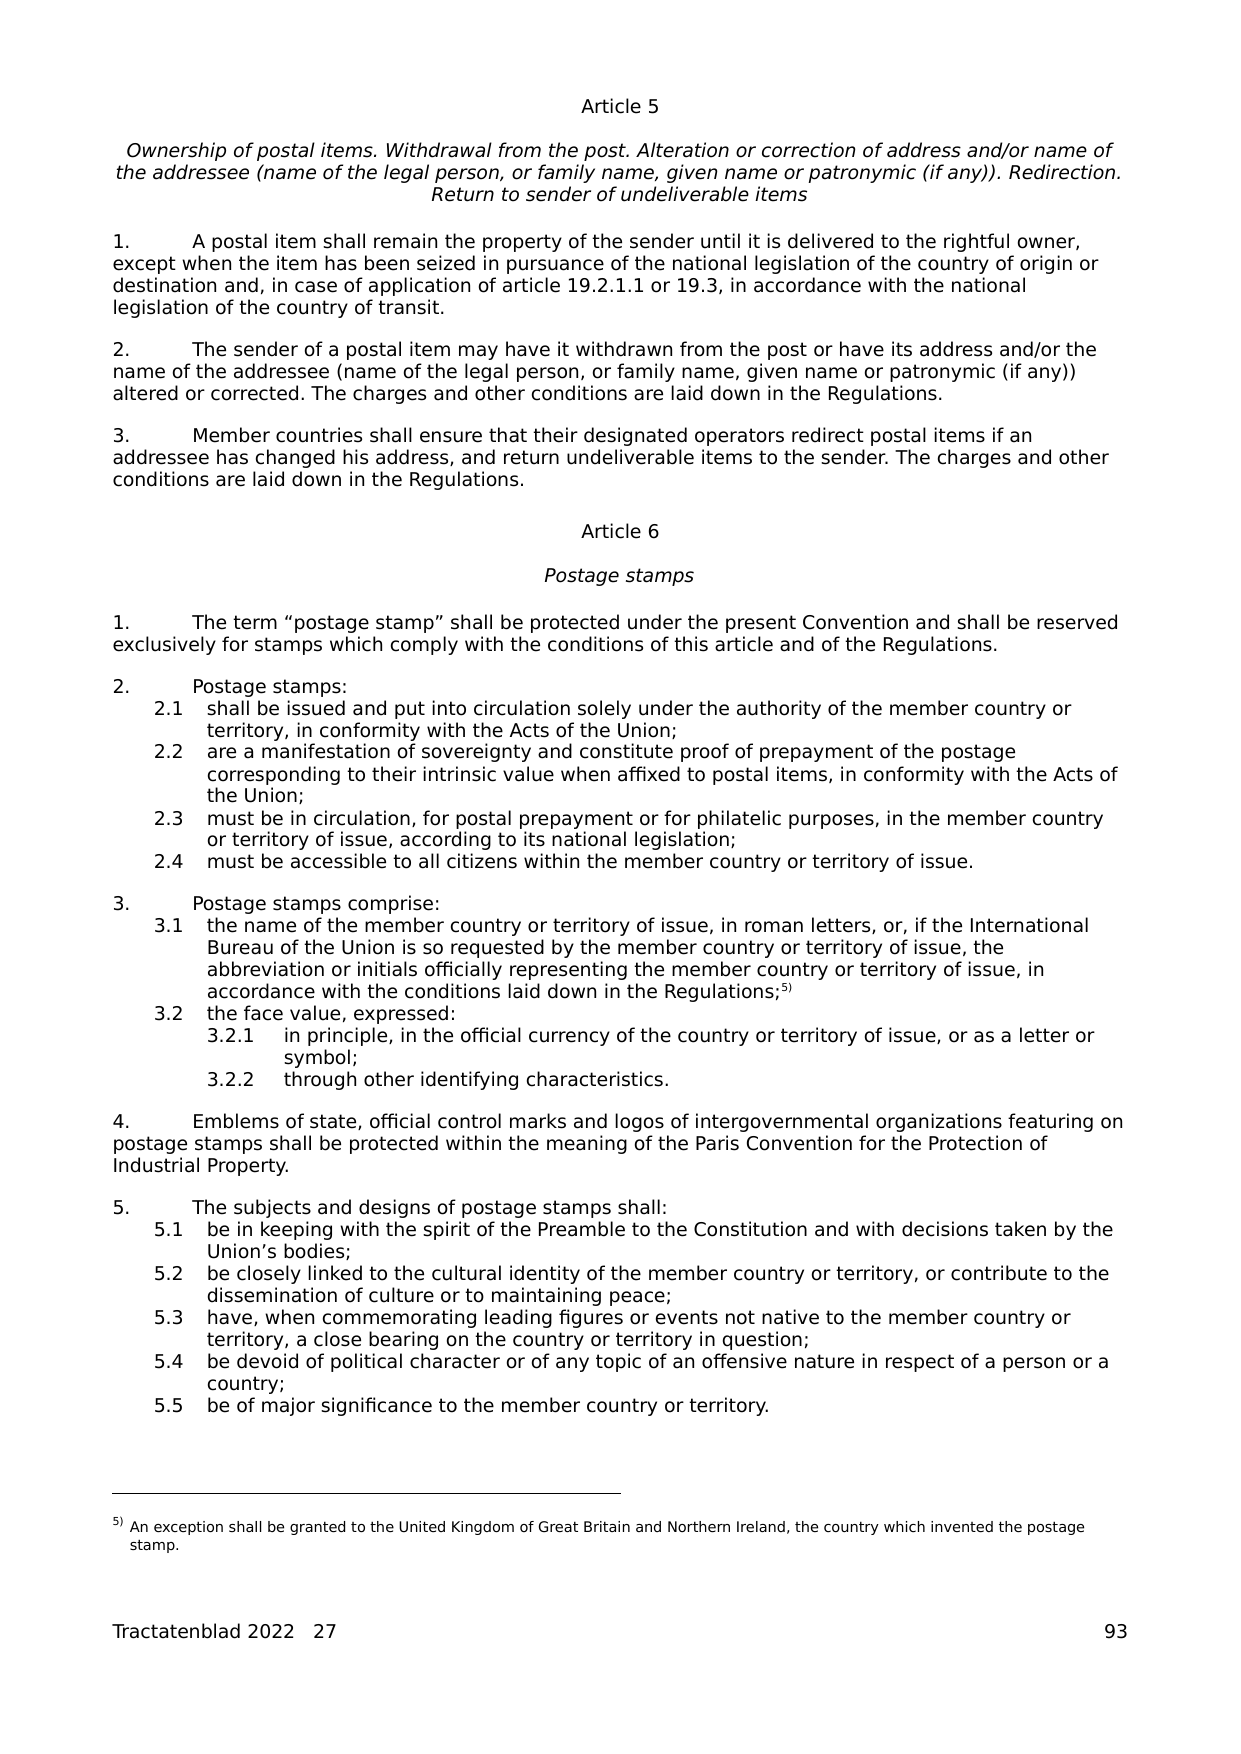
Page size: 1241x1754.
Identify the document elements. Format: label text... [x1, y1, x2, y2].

text 5.4 be devoid of political character or of any topic of an offensive nature in respect of a person or a country; [153, 1351, 1128, 1395]
text 2.1 shall be issued and put into circulation solely under the authority of the member country or territory, in conformity with the Acts of the Union; [153, 697, 1128, 741]
text 5.3 have, when commemorating leading figures or events not native to the member country or territory, a close bearing on the country or territory in question; [153, 1307, 1128, 1351]
text 3. Postage stamps comprise: [112, 893, 1128, 915]
text 3.2.1 in principle, in the official currency of the country or territory of issue, or as a letter or symbol; [207, 1025, 1128, 1069]
text 5. The subjects and designs of postage stamps shall: [112, 1197, 1128, 1219]
text 2. Postage stamps: [112, 676, 1128, 697]
text 1. A postal item shall remain the property of the sender until it is delivered to the rightful owner, except when the item has been seized in pursuance of the national legislation of the country of origin or destination and, in case of application of article 19.2.1.1 or 19.3, in accordance with the national legislation of the country of transit. [112, 231, 1128, 319]
text 2.4 must be accessible to all citizens within the member country or territory of issue. [153, 851, 1128, 873]
text 2.3 must be in circulation, for postal prepayment or for philatelic purposes, in the member country or territory of issue, according to its national legislation; [153, 807, 1128, 851]
text 3.2.2 through other identifying characteristics. [207, 1069, 1128, 1091]
text 5.2 be closely linked to the cultural identity of the member country or territory, or contribute to the dissemination of culture or to maintaining peace; [153, 1263, 1128, 1307]
text 1. The term “postage stamp” shall be protected under the present Convention and shall be reserved exclusively for stamps which comply with the conditions of this article and of the Regulations. [112, 612, 1128, 656]
text 3.1 the name of the member country or territory of issue, in roman letters, or, if the International Bureau of the Union is so requested by the member country or territory of issue, the abbreviation or initials officially representing the member country or territory of issue, in accordance with the conditions laid down in the Regulations; [153, 915, 1128, 1003]
text 3.2 the face value, expressed: [153, 1003, 1128, 1025]
text 3. Member countries shall ensure that their designated operators redirect postal items if an addressee has changed his address, and return undeliverable items to the sender. The charges and other conditions are laid down in the Regulations. [112, 425, 1128, 491]
text 5.5 be of major significance to the member country or territory. [153, 1395, 1128, 1417]
text An exception shall be granted to the United Kingdom of Great Britain and Northern Ireland, the country which invented the postage stamp. [112, 1515, 1128, 1554]
subtitle Article 6 Postage stamps [112, 521, 1128, 587]
subtitle Article 5 Ownership of postal items. Withdrawal from the post. Alteration or correction of address and/or name of the addressee (name of the legal person, or family name, given name or patronymic (if any)). Redirection. Return to sender of undeliverable items [112, 96, 1128, 206]
text 2.2 are a manifestation of sovereignty and constitute proof of prepayment of the postage corresponding to their intrinsic value when affixed to postal items, in conformity with the Acts of the Union; [153, 741, 1128, 807]
text 4. Emblems of state, official control marks and logos of intergovernmental organizations featuring on postage stamps shall be protected within the meaning of the Paris Convention for the Protection of Industrial Property. [112, 1111, 1128, 1177]
text 2. The sender of a postal item may have it withdrawn from the post or have its address and/or the name of the addressee (name of the legal person, or family name, given name or patronymic (if any)) altered or corrected. The charges and other conditions are laid down in the Regulations. [112, 339, 1128, 405]
text 5.1 be in keeping with the spirit of the Preamble to the Constitution and with decisions taken by the Union’s bodies; [153, 1219, 1128, 1263]
